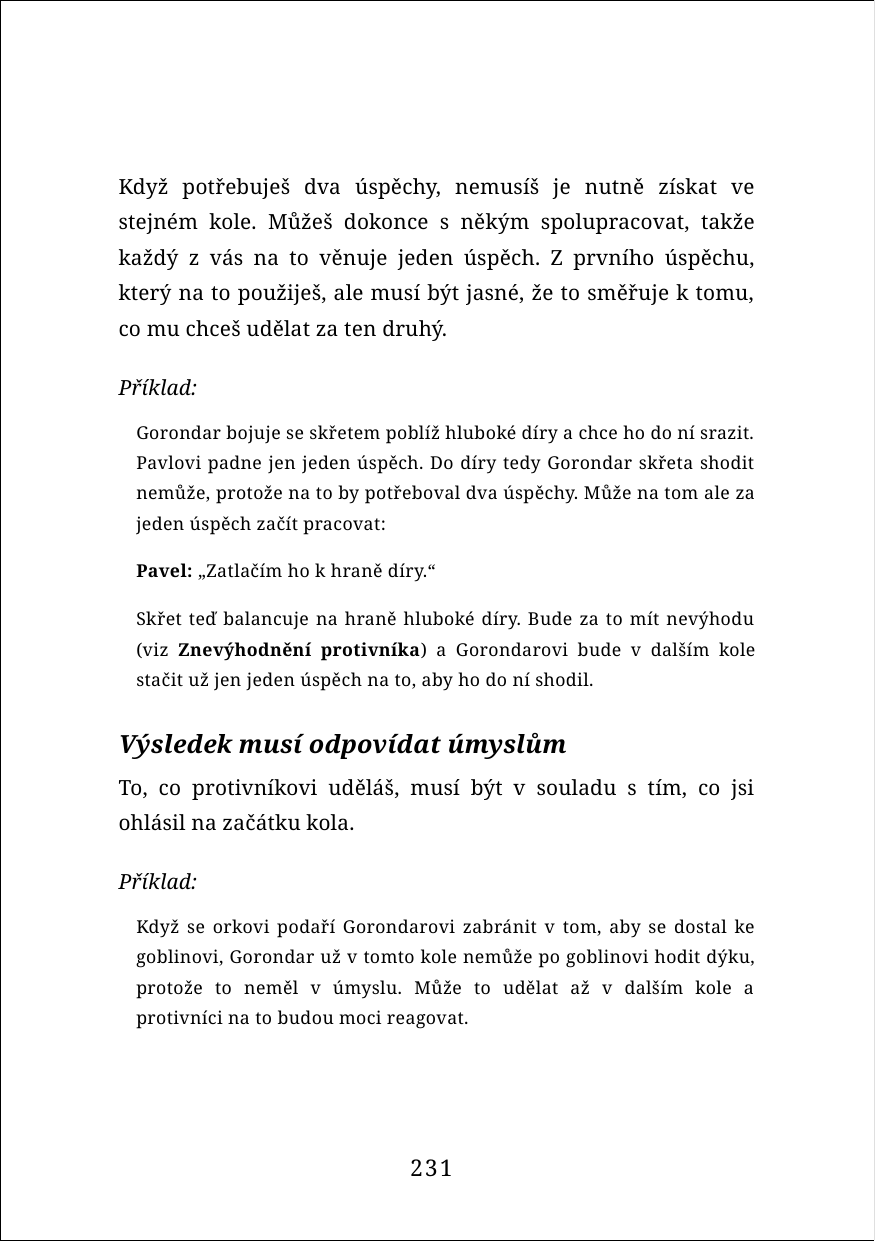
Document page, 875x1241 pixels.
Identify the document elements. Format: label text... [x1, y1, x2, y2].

text Gorondar bojuje se skřetem poblíž hluboké díry a chce ho do ní srazit. Pavlovi padne jen jeden úspěch. Do díry tedy Gorondar skřeta shodit nemůže, protože na to by potřeboval dva úspěchy. Může na tom ale za jeden úspěch začít pracovat: [136, 420, 756, 535]
subtitle Výsledek musí odpovídat úmyslům [118, 727, 756, 761]
text Příklad: [118, 867, 756, 896]
text Skřet teď balancuje na hraně hluboké díry. Bude za to mít nevýhodu (viz Znevýhodnění protivníka) a Gorondarovi bude v dalším kole stačit už jen jeden úspěch na to, aby ho do ní shodil. [136, 607, 756, 691]
text Pavel: „Zatlačím ho k hraně díry.“ [136, 559, 756, 583]
text Příklad: [118, 373, 756, 401]
text To, co protivníkovi uděláš, musí být v souladu s tím, co jsi ohlásil na začátku kola. [118, 773, 756, 837]
text Když se orkovi podaří Gorondarovi zabránit v tom, aby se dostal ke goblinovi, Gorondar už v tomto kole nemůže po goblinovi hodit dýku, protože to neměl v úmyslu. Může to udělat až v dalším kole a protivníci na to budou moci reagovat. [136, 915, 756, 1029]
text Když potřebuješ dva úspěchy, nemusíš je nutně získat ve stejném kole. Můžeš dokonce s někým spolupracovat, takže každý z vás na to věnuje jeden úspěch. Z prvního úspěchu, který na to použiješ, ale musí být jasné, že to směřuje k tomu, co mu chceš udělat za ten druhý. [118, 172, 756, 342]
